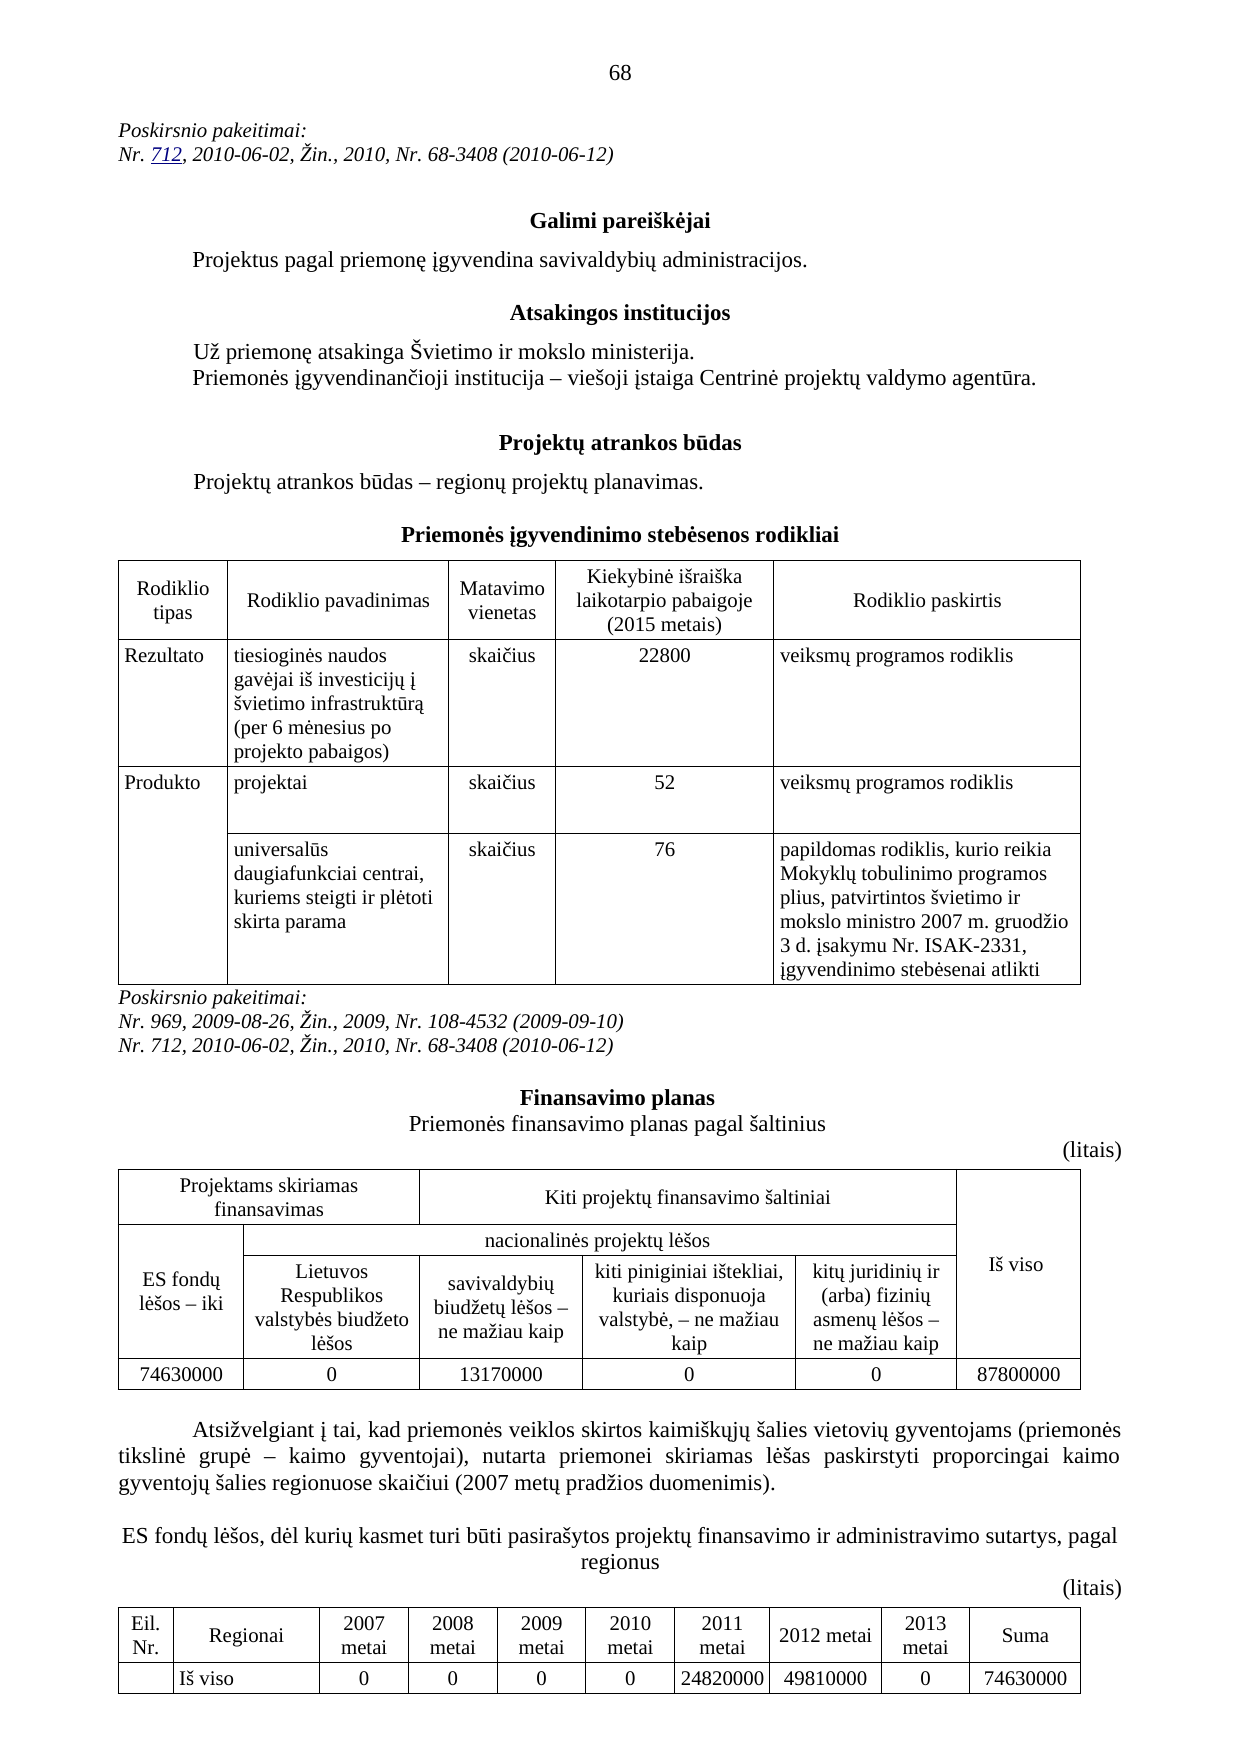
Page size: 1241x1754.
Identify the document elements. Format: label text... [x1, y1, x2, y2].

table_cell 49810000 [770, 1663, 881, 1693]
table_cell 76 [556, 834, 773, 984]
table_cell 0 [586, 1663, 674, 1693]
text (litais) [118, 1574, 1122, 1601]
table_cell [119, 1663, 173, 1693]
text Galimi pareiškėjai [118, 207, 1122, 234]
table_cell 13170000 [420, 1359, 582, 1389]
table_header 2013 metai [882, 1608, 969, 1662]
table_header Rodiklio paskirtis [774, 561, 1080, 639]
table_header 2010 metai [586, 1608, 674, 1662]
table_header Rodiklio tipas [119, 561, 227, 639]
table_cell 0 [409, 1663, 497, 1693]
table_cell skaičius [449, 640, 555, 766]
table_header 2007 metai [320, 1608, 408, 1662]
text Už priemonę atsakinga Švietimo ir mokslo ministerija. [118, 338, 1122, 364]
table_cell 0 [583, 1359, 795, 1389]
text Nr. 712, 2010-06-02, Žin., 2010, Nr. 68-3408 (2010-06-12) [118, 142, 1122, 166]
table_header Matavimo vienetas [449, 561, 555, 639]
text ES fondų lėšos, dėl kurių kasmet turi būti pasirašytos projektų finansavimo ir administravimo sutartys, pagal regionus [118, 1522, 1122, 1574]
table_cell tiesioginės naudos gavėjai iš investicijų į švietimo infrastruktūrą (per 6 mėnesius po projekto pabaigos) [228, 640, 448, 766]
table_cell skaičius [449, 834, 555, 984]
table_cell 0 [796, 1359, 956, 1389]
table_cell 74630000 [119, 1359, 243, 1389]
text Priemonės įgyvendinimo stebėsenos rodikliai [118, 521, 1122, 547]
table_header 2011 metai [675, 1608, 769, 1662]
text Nr. 712, 2010-06-02, Žin., 2010, Nr. 68-3408 (2010-06-12) [118, 1033, 1122, 1057]
text Priemonės finansavimo planas pagal šaltinius [118, 1110, 1122, 1136]
text Projektų atrankos būdas – regionų projektų planavimas. [118, 468, 1122, 495]
table_cell 0 [498, 1663, 585, 1693]
table_cell universalūs daugiafunkciai centrai, kuriems steigti ir plėtoti skirta parama [228, 834, 448, 984]
table_cell kitų juridinių ir (arba) fizinių asmenų lėšos – ne mažiau kaip [796, 1256, 956, 1358]
table_header Regionai [174, 1608, 319, 1662]
table_cell 0 [882, 1663, 969, 1693]
table_cell nacionalinės projektų lėšos [244, 1225, 956, 1255]
text Finansavimo planas [118, 1083, 1122, 1110]
table_cell 74630000 [970, 1663, 1080, 1693]
table_cell projektai [228, 767, 448, 833]
table_cell veiksmų programos rodiklis [774, 640, 1080, 766]
text Projektų atrankos būdas [118, 429, 1122, 456]
table_cell Lietuvos Respublikos valstybės biudžeto lėšos [244, 1256, 419, 1358]
table_header Iš viso [957, 1170, 1080, 1358]
table_header Kiti projektų finansavimo šaltiniai [420, 1170, 956, 1224]
table_cell skaičius [449, 767, 555, 833]
table_cell veiksmų programos rodiklis [774, 767, 1080, 833]
table_cell Iš viso [174, 1663, 319, 1693]
table_cell 22800 [556, 640, 773, 766]
text Projektus pagal priemonę įgyvendina savivaldybių administracijos. [118, 246, 1122, 273]
text Poskirsnio pakeitimai: [118, 118, 1122, 142]
table_cell Produkto [119, 767, 227, 984]
table_cell papildomas rodiklis, kurio reikia Mokyklų tobulinimo programos plius, patvirtintos švietimo ir mokslo ministro 2007 m. gruodžio 3 d. įsakymu Nr. ISAK-2331, įgyvendinimo stebėsenai atlikti [774, 834, 1080, 984]
table_cell ES fondų lėšos – iki [119, 1225, 243, 1358]
table_cell kiti piniginiai ištekliai, kuriais disponuoja valstybė, – ne mažiau kaip [583, 1256, 795, 1358]
text Priemonės įgyvendinančioji institucija – viešoji įstaiga Centrinė projektų valdymo agentūra. [118, 364, 1122, 391]
table_header 2009 metai [498, 1608, 585, 1662]
text Atsižvelgiant į tai, kad priemonės veiklos skirtos kaimiškųjų šalies vietovių gyventojams (priemonės tikslinė grupė – kaimo gyventojai), nutarta priemonei skiriamas lėšas paskirstyti proporcingai kaimo gyventojų šalies regionuose skaičiui (2007 metų pradžios duomenimis). [118, 1416, 1122, 1495]
text (litais) [118, 1136, 1122, 1163]
table_cell 52 [556, 767, 773, 833]
table_cell Rezultato [119, 640, 227, 766]
table_cell savivaldybių biudžetų lėšos – ne mažiau kaip [420, 1256, 582, 1358]
table_header Kiekybinė išraiška laikotarpio pabaigoje (2015 metais) [556, 561, 773, 639]
table_cell 0 [320, 1663, 408, 1693]
table_cell 87800000 [957, 1359, 1080, 1389]
table_header Projektams skiriamas finansavimas [119, 1170, 419, 1224]
table_header Rodiklio pavadinimas [228, 561, 448, 639]
table_cell 0 [244, 1359, 419, 1389]
table_header Eil. Nr. [119, 1608, 173, 1662]
table_cell 24820000 [675, 1663, 769, 1693]
table_header 2012 metai [770, 1608, 881, 1662]
text Nr. 969, 2009-08-26, Žin., 2009, Nr. 108-4532 (2009-09-10) [118, 1009, 1122, 1033]
table_header 2008 metai [409, 1608, 497, 1662]
table_header Suma [970, 1608, 1080, 1662]
text Atsakingos institucijos [118, 299, 1122, 325]
text Poskirsnio pakeitimai: [118, 985, 1122, 1009]
